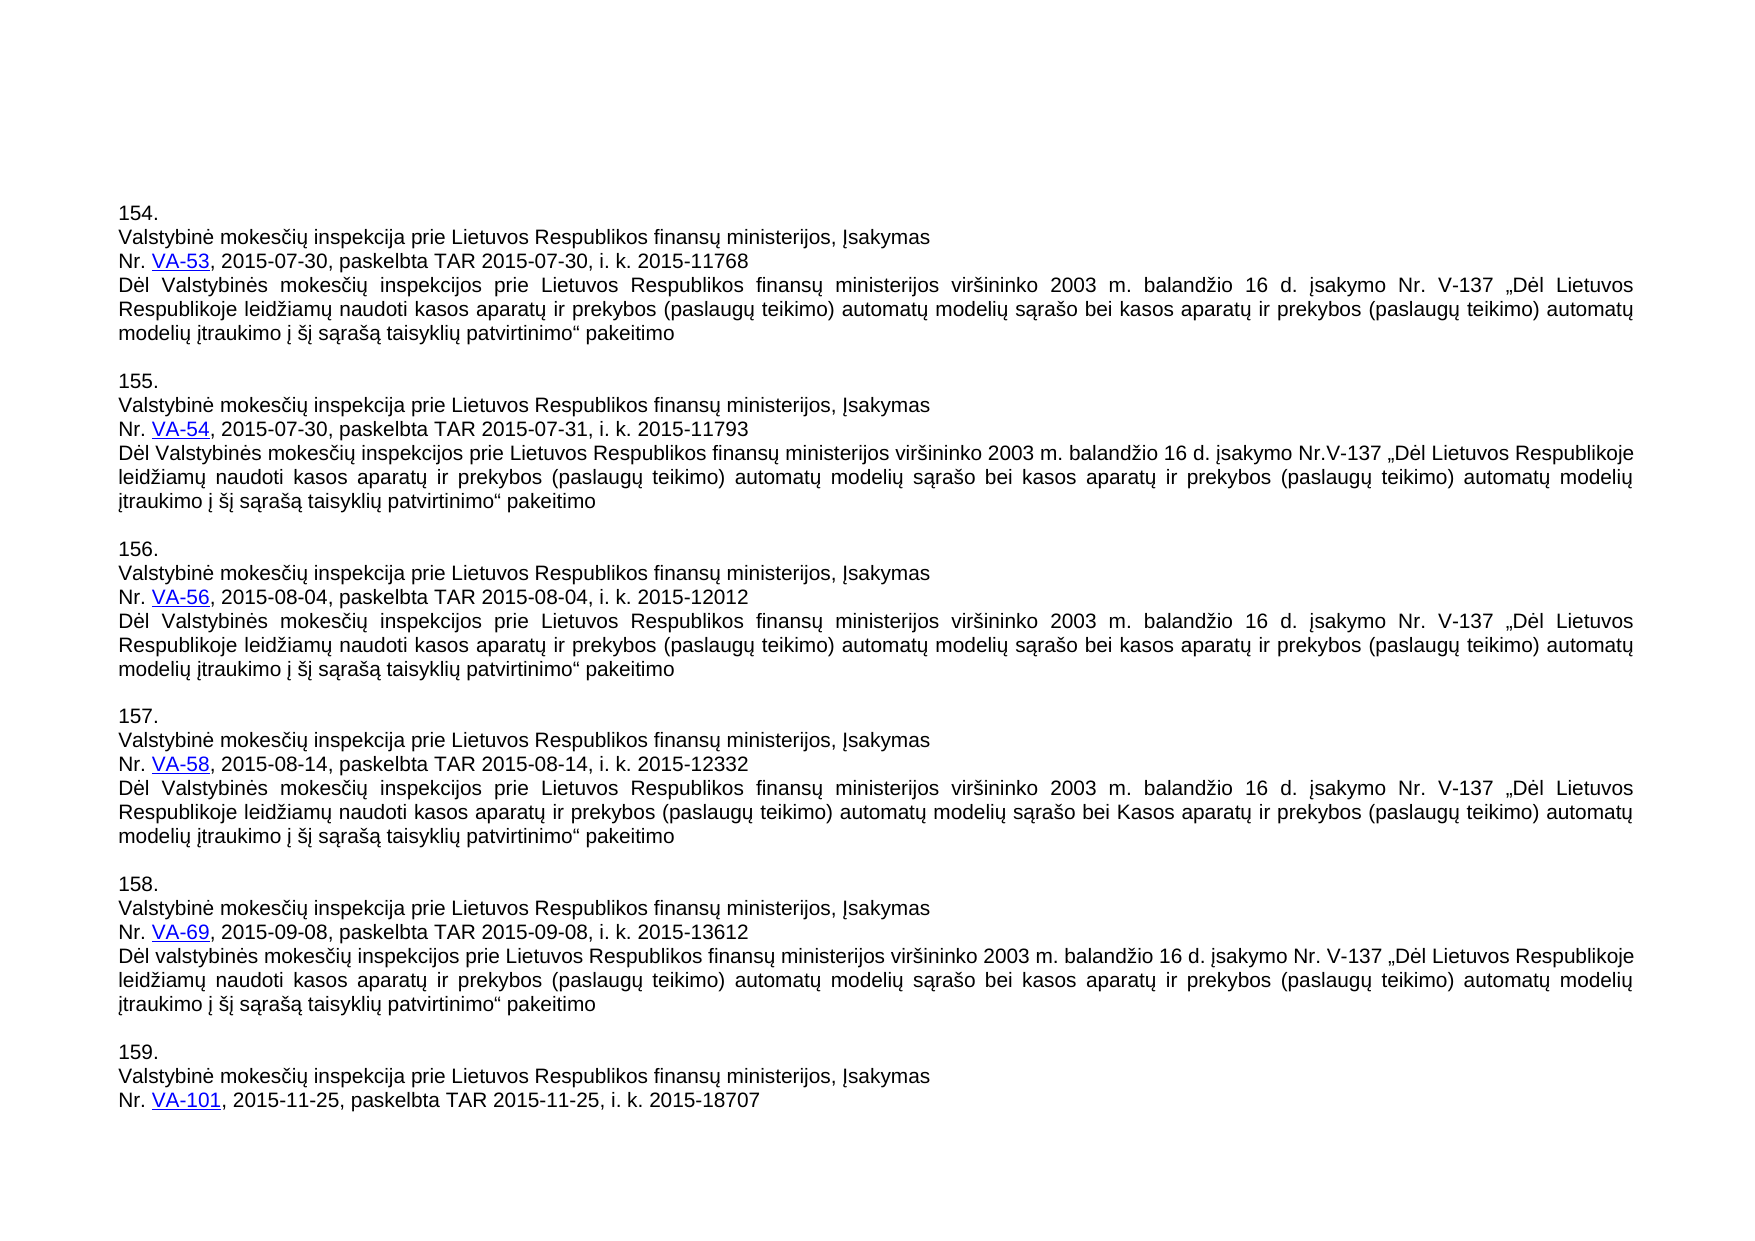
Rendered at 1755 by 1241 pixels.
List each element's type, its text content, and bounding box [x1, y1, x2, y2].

text Dėl Valstybinės mokesčių inspekcijos prie Lietuvos Respublikos finansų ministerijos viršininko 2003 m. balandžio 16 d. įsakymo Nr. V-137 „Dėl Lietuvos Respublikoje leidžiamų naudoti kasos aparatų ir prekybos (paslaugų teikimo) automatų modelių sąrašo bei kasos aparatų ir prekybos (paslaugų teikimo) automatų modelių įtraukimo į šį sąrašą taisyklių patvirtinimo“ pakeitimo [118, 608, 1636, 680]
text 158. [118, 872, 1636, 896]
text Valstybinė mokesčių inspekcija prie Lietuvos Respublikos finansų ministerijos, Įsakymas [118, 225, 1636, 249]
text 154. [118, 201, 1636, 225]
text Valstybinė mokesčių inspekcija prie Lietuvos Respublikos finansų ministerijos, Įsakymas [118, 896, 1636, 920]
text Dėl Valstybinės mokesčių inspekcijos prie Lietuvos Respublikos finansų ministerijos viršininko 2003 m. balandžio 16 d. įsakymo Nr. V-137 „Dėl Lietuvos Respublikoje leidžiamų naudoti kasos aparatų ir prekybos (paslaugų teikimo) automatų modelių sąrašo bei kasos aparatų ir prekybos (paslaugų teikimo) automatų modelių įtraukimo į šį sąrašą taisyklių patvirtinimo“ pakeitimo [118, 273, 1636, 345]
text Valstybinė mokesčių inspekcija prie Lietuvos Respublikos finansų ministerijos, Įsakymas [118, 393, 1636, 417]
text 156. [118, 537, 1636, 561]
text Dėl Valstybinės mokesčių inspekcijos prie Lietuvos Respublikos finansų ministerijos viršininko 2003 m. balandžio 16 d. įsakymo Nr.V-137 „Dėl Lietuvos Respublikoje leidžiamų naudoti kasos aparatų ir prekybos (paslaugų teikimo) automatų modelių sąrašo bei kasos aparatų ir prekybos (paslaugų teikimo) automatų modelių įtraukimo į šį sąrašą taisyklių patvirtinimo“ pakeitimo [118, 441, 1636, 513]
text Nr. VA-56, 2015-08-04, paskelbta TAR 2015-08-04, i. k. 2015-12012 [118, 584, 1636, 608]
text Nr. VA-58, 2015-08-14, paskelbta TAR 2015-08-14, i. k. 2015-12332 [118, 752, 1636, 776]
text Nr. VA-53, 2015-07-30, paskelbta TAR 2015-07-30, i. k. 2015-11768 [118, 249, 1636, 273]
text Dėl Valstybinės mokesčių inspekcijos prie Lietuvos Respublikos finansų ministerijos viršininko 2003 m. balandžio 16 d. įsakymo Nr. V-137 „Dėl Lietuvos Respublikoje leidžiamų naudoti kasos aparatų ir prekybos (paslaugų teikimo) automatų modelių sąrašo bei Kasos aparatų ir prekybos (paslaugų teikimo) automatų modelių įtraukimo į šį sąrašą taisyklių patvirtinimo“ pakeitimo [118, 776, 1636, 848]
text Valstybinė mokesčių inspekcija prie Lietuvos Respublikos finansų ministerijos, Įsakymas [118, 728, 1636, 752]
text 159. [118, 1040, 1636, 1064]
text Nr. VA-101, 2015-11-25, paskelbta TAR 2015-11-25, i. k. 2015-18707 [118, 1088, 1636, 1112]
text Valstybinė mokesčių inspekcija prie Lietuvos Respublikos finansų ministerijos, Įsakymas [118, 1064, 1636, 1088]
text 155. [118, 369, 1636, 393]
text Dėl valstybinės mokesčių inspekcijos prie Lietuvos Respublikos finansų ministerijos viršininko 2003 m. balandžio 16 d. įsakymo Nr. V-137 „Dėl Lietuvos Respublikoje leidžiamų naudoti kasos aparatų ir prekybos (paslaugų teikimo) automatų modelių sąrašo bei kasos aparatų ir prekybos (paslaugų teikimo) automatų modelių įtraukimo į šį sąrašą taisyklių patvirtinimo“ pakeitimo [118, 944, 1636, 1016]
text Valstybinė mokesčių inspekcija prie Lietuvos Respublikos finansų ministerijos, Įsakymas [118, 561, 1636, 584]
text Nr. VA-69, 2015-09-08, paskelbta TAR 2015-09-08, i. k. 2015-13612 [118, 920, 1636, 944]
text 157. [118, 704, 1636, 728]
text Nr. VA-54, 2015-07-30, paskelbta TAR 2015-07-31, i. k. 2015-11793 [118, 417, 1636, 441]
